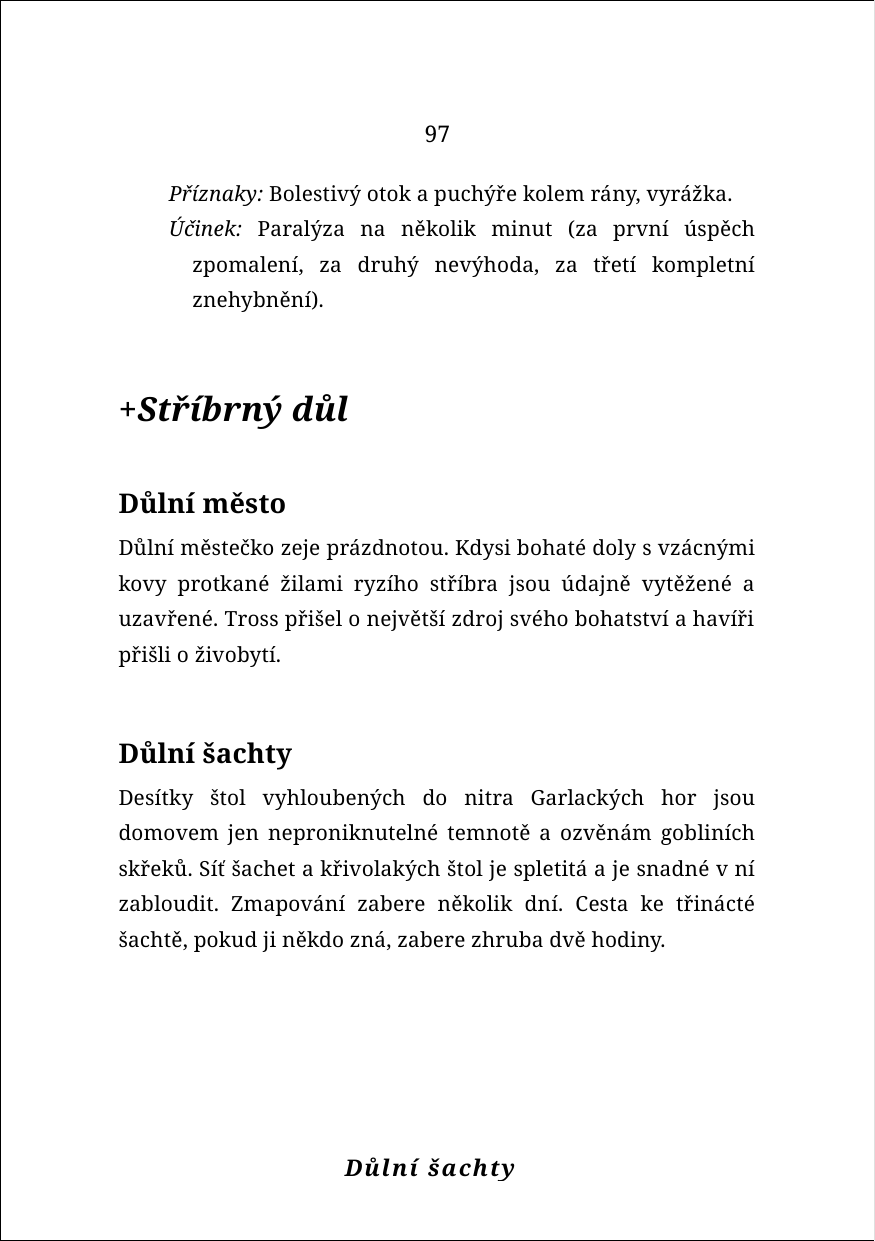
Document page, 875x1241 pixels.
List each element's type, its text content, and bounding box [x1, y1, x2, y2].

text Příznaky: Bolestivý otok a puchýře kolem rány, vyrážka. [168, 179, 756, 207]
subtitle Důlní šachty [118, 734, 756, 771]
text Desítky štol vyhloubených do nitra Garlackých hor jsou domovem jen neproniknutelné temnotě a ozvěnám gobliních skřeků. Síť šachet a křivolakých štol je spletitá a je snadné v ní zabloudit. Zmapování zabere několik dní. Cesta ke třinácté šachtě, pokud ji někdo zná, zabere zhruba dvě hodiny. [118, 783, 756, 953]
text Důlní městečko zeje prázdnotou. Kdysi bohaté doly s vzácnými kovy protkané žilami ryzího stříbra jsou údajně vytěžené a uzavřené. Tross přišel o největší zdroj svého bohatství a havíři přišli o živobytí. [118, 533, 756, 668]
text Účinek: Paralýza na několik minut (za první úspěch zpomalení, za druhý nevýhoda, za třetí kompletní znehybnění). [168, 214, 756, 314]
subtitle +Stříbrný důl [118, 386, 756, 431]
subtitle Důlní město [118, 484, 756, 521]
